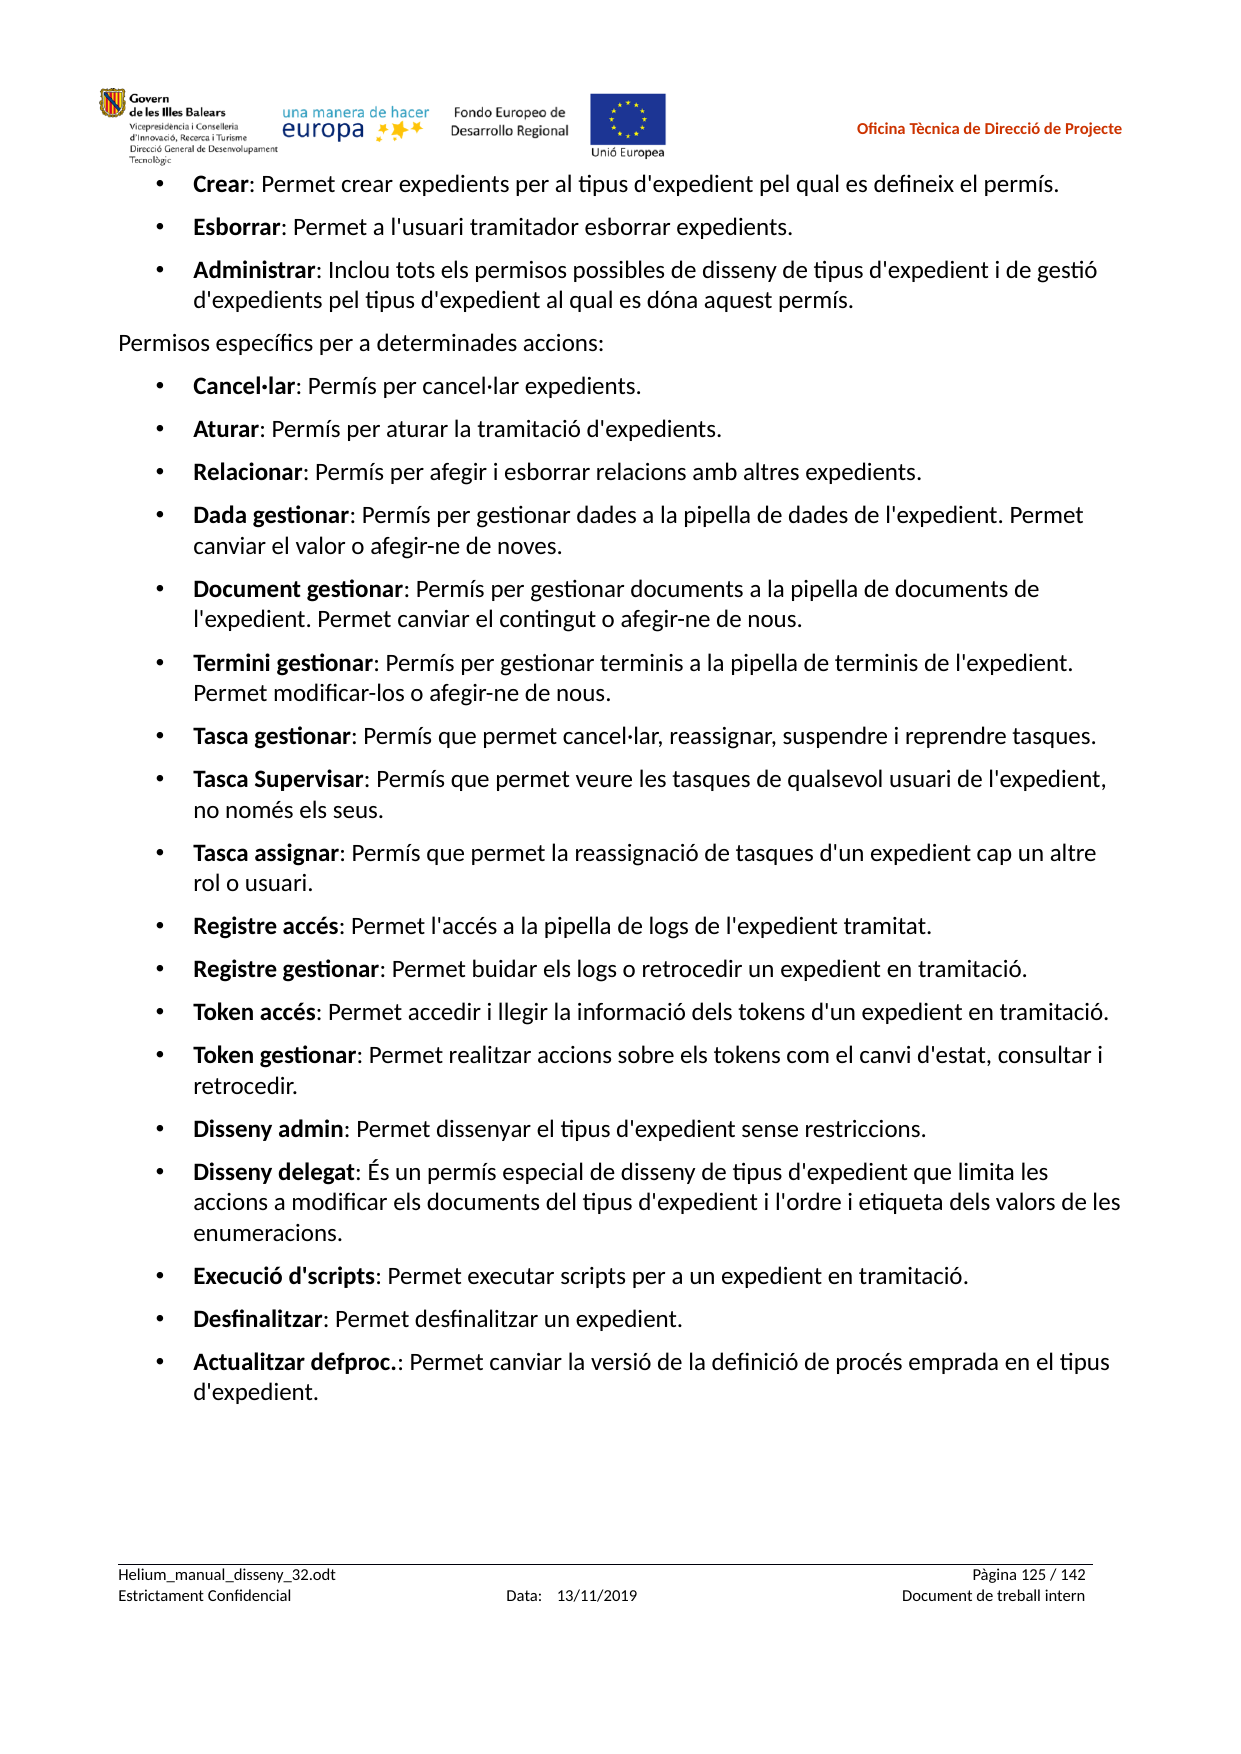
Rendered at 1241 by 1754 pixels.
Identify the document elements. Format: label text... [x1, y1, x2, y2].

list Registre gestionar: Permet buidar els logs o retrocedir un expedient en tramitació. [156, 953, 1122, 984]
list Disseny delegat: És un permís especial de disseny de tipus d'expedient que limita les accions a modificar els documents del tipus d'expedient i l'ordre i etiqueta dels valors de les enumeracions. [156, 1156, 1122, 1247]
list Execució d'scripts: Permet executar scripts per a un expedient en tramitació. [156, 1260, 1122, 1291]
list Document gestionar: Permís per gestionar documents a la pipella de documents de l'expedient. Permet canviar el contingut o afegir-ne de nous. [156, 573, 1122, 634]
picture [99, 87, 668, 166]
list Administrar: Inclou tots els permisos possibles de disseny de tipus d'expedient i de gestió d'expedients pel tipus d'expedient al qual es dóna aquest permís. [156, 254, 1122, 315]
list Desfinalitzar: Permet desfinalitzar un expedient. [156, 1303, 1122, 1333]
list Token gestionar: Permet realitzar accions sobre els tokens com el canvi d'estat, consultar i retrocedir. [156, 1039, 1122, 1100]
list Crear: Permet crear expedients per al tipus d'expedient pel qual es defineix el permís. [156, 168, 1122, 198]
text Permisos específics per a determinades accions: [118, 327, 1122, 358]
list Esborrar: Permet a l'usuari tramitador esborrar expedients. [156, 211, 1122, 241]
list Actualitzar defproc.: Permet canviar la versió de la definició de procés emprada en el tipus d'expedient. [156, 1346, 1122, 1407]
list Termini gestionar: Permís per gestionar terminis a la pipella de terminis de l'expedient. Permet modificar-los o afegir-ne de nous. [156, 647, 1122, 708]
list Tasca gestionar: Permís que permet cancel·lar, reassignar, suspendre i reprendre tasques. [156, 720, 1122, 751]
list Relacionar: Permís per afegir i esborrar relacions amb altres expedients. [156, 457, 1122, 487]
list Cancel·lar: Permís per cancel·lar expedients. [156, 371, 1122, 401]
list Aturar: Permís per aturar la tramitació d'expedients. [156, 413, 1122, 444]
list Registre accés: Permet l'accés a la pipella de logs de l'expedient tramitat. [156, 910, 1122, 941]
list Dada gestionar: Permís per gestionar dades a la pipella de dades de l'expedient. Permet canviar el valor o afegir-ne de noves. [156, 499, 1122, 561]
list Token accés: Permet accedir i llegir la informació dels tokens d'un expedient en tramitació. [156, 996, 1122, 1027]
list Disseny admin: Permet dissenyar el tipus d'expedient sense restriccions. [156, 1113, 1122, 1143]
list Tasca assignar: Permís que permet la reassignació de tasques d'un expedient cap un altre rol o usuari. [156, 837, 1122, 898]
list Tasca Supervisar: Permís que permet veure les tasques de qualsevol usuari de l'expedient, no només els seus. [156, 763, 1122, 824]
